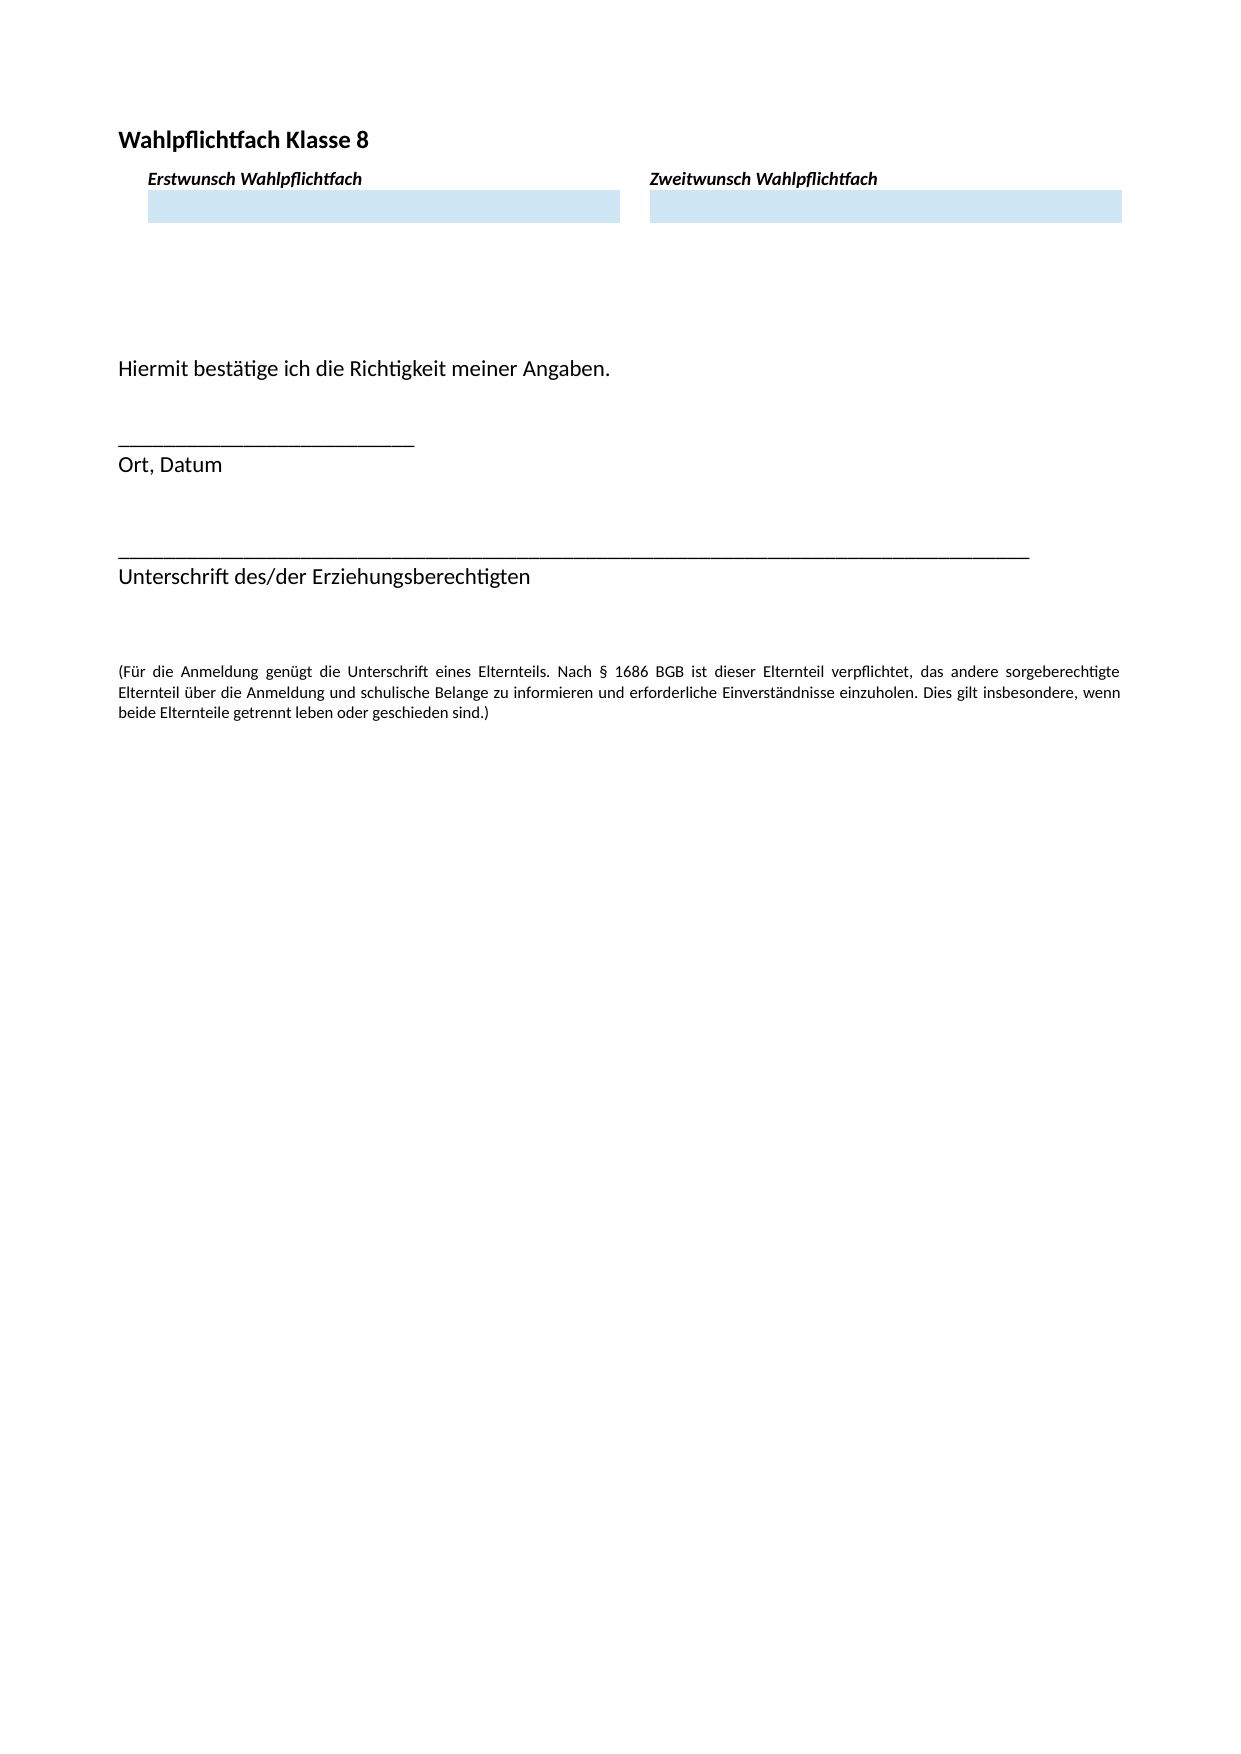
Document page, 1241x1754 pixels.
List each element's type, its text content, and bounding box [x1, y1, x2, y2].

text Unterschrift des/der Erziehungsberechtigten [118, 562, 1122, 590]
text Wahlpflichtfach Klasse 8 [118, 124, 1122, 155]
text (Für die Anmeldung genügt die Unterschrift eines Elternteils. Nach § 1686 BGB ist dieser Elternteil verpflichtet, das andere sorgeberechtigte Elternteil über die Anmeldung und schulische Belange zu informieren und erforderliche Einverständnisse einzuholen. Dies gilt insbesondere, wenn beide Elternteile getrennt leben oder geschieden sind.) [118, 662, 1122, 723]
text Erstwunsch Wahlpflichtfach Zweitwunsch Wahlpflichtfach [118, 167, 1122, 190]
text __________________________ Ort, Datum [118, 422, 1122, 478]
text ________________________________________________________________________________ [118, 534, 1122, 562]
text Hiermit bestätige ich die Richtigkeit meiner Angaben. [118, 354, 1122, 382]
